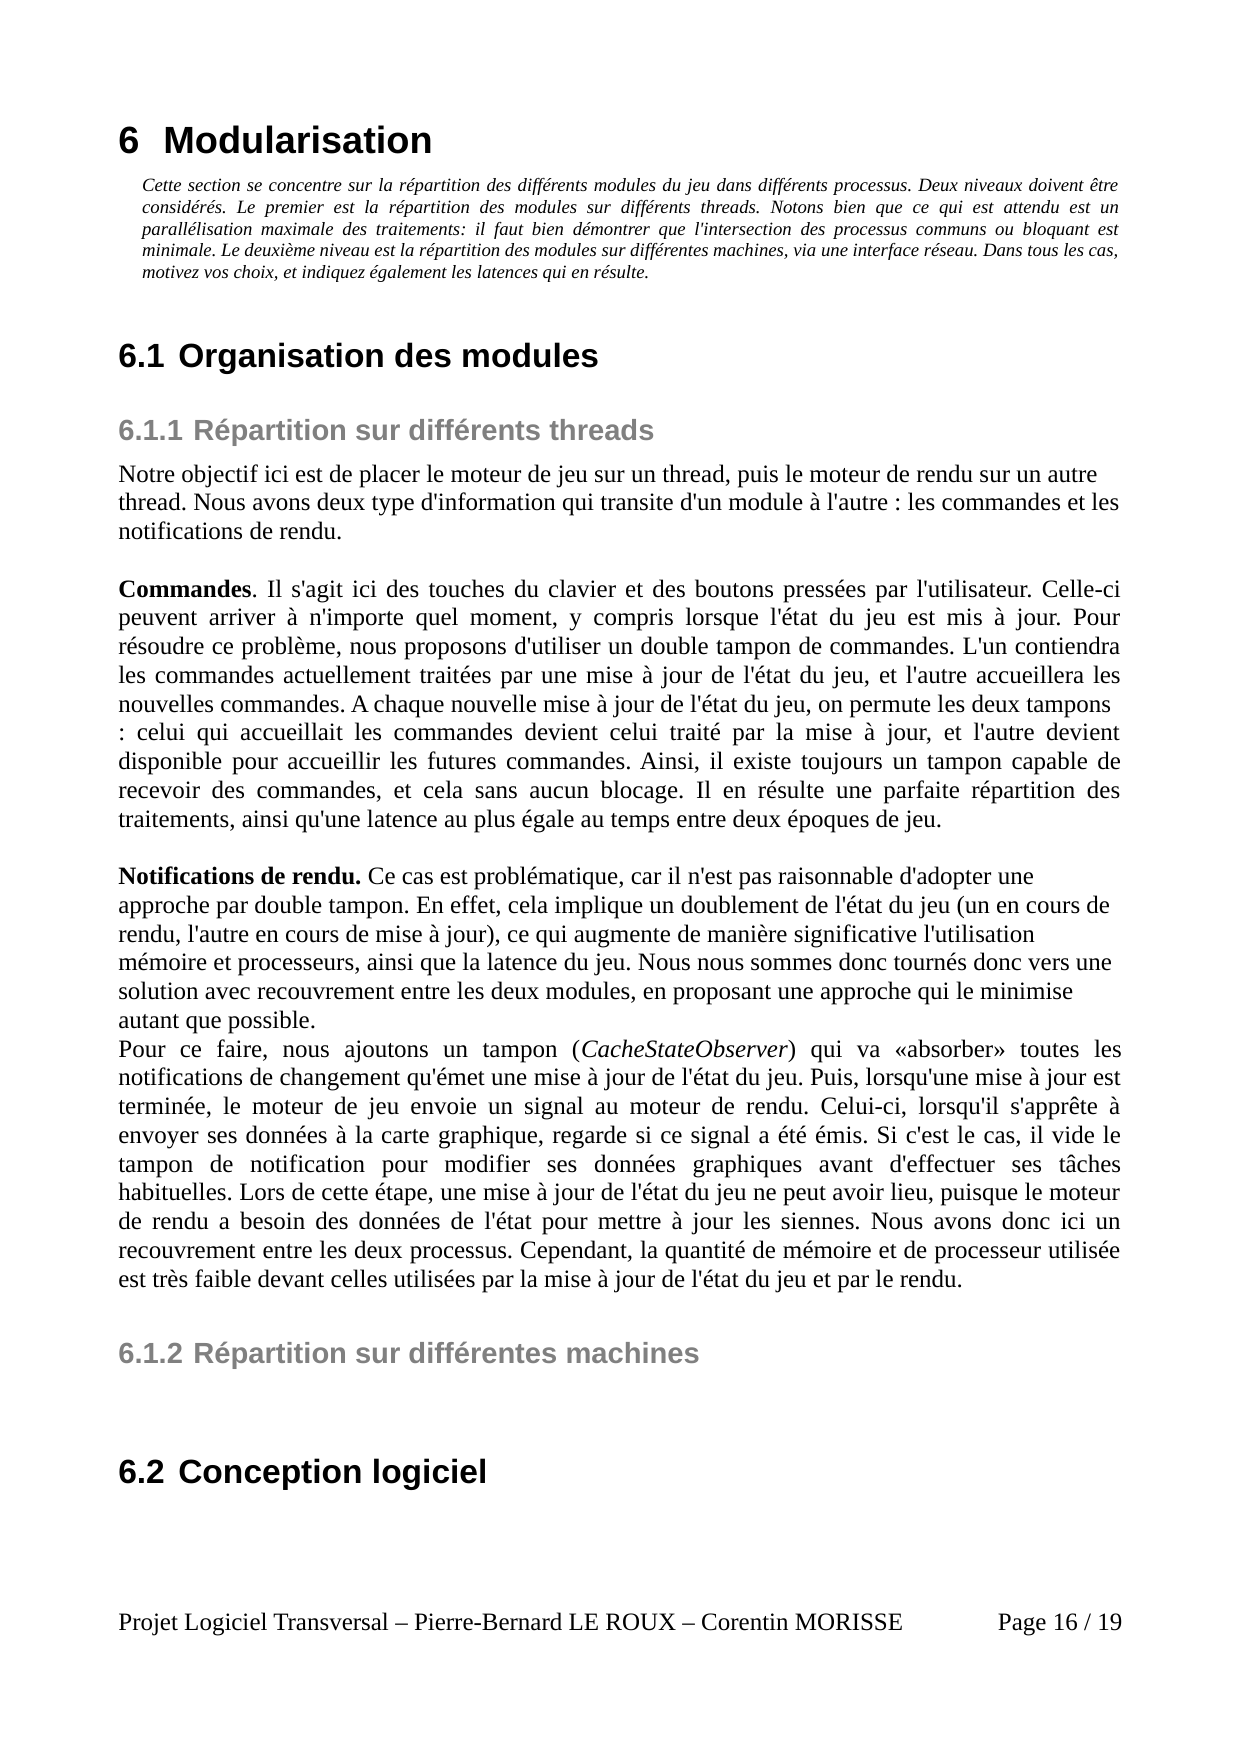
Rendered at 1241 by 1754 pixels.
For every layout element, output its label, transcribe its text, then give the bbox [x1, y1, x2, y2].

text solution avec recouvrement entre les deux modules, en proposant une approche qui le minimise [118, 976, 1122, 1005]
text thread. Nous avons deux type d'information qui transite d'un module à l'autre : les commandes et les [118, 487, 1122, 516]
text Pour ce faire, nous ajoutons un tampon (CacheStateObserver) qui va «absorber» toutes les notifications de changement qu'émet une mise à jour de l'état du jeu. Puis, lorsqu'une mise à jour est terminée, le moteur de jeu envoie un signal au moteur de rendu. Celui-ci, lorsqu'il s'apprête à envoyer ses données à la carte graphique, regarde si ce signal a été émis. Si c'est le cas, il vide le tampon de notification pour modifier ses données graphiques avant d'effectuer ses tâches habituelles. Lors de cette étape, une mise à jour de l'état du jeu ne peut avoir lieu, puisque le moteur de rendu a besoin des données de l'état pour mettre à jour les siennes. Nous avons donc ici un recouvrement entre les deux processus. Cependant, la quantité de mémoire et de processeur utilisée est très faible devant celles utilisées par la mise à jour de l'état du jeu et par le rendu. [118, 1034, 1122, 1292]
text notifications de rendu. [118, 516, 1122, 545]
text rendu, l'autre en cours de mise à jour), ce qui augmente de manière significative l'utilisation [118, 919, 1122, 947]
subtitle Répartition sur différentes machines [118, 1336, 1122, 1369]
text Commandes. Il s'agit ici des touches du clavier et des boutons pressées par l'utilisateur. Celle-ci peuvent arriver à n'importe quel moment, y compris lorsque l'état du jeu est mis à jour. Pour résoudre ce problème, nous proposons d'utiliser un double tampon de commandes. L'un contiendra les commandes actuellement traitées par une mise à jour de l'état du jeu, et l'autre accueillera les nouvelles commandes. A chaque nouvelle mise à jour de l'état du jeu, on permute les deux tampons [118, 574, 1122, 717]
text mémoire et processeurs, ainsi que la latence du jeu. Nous nous sommes donc tournés donc vers une [118, 947, 1122, 976]
text Notre objectif ici est de placer le moteur de jeu sur un thread, puis le moteur de rendu sur un autre [118, 459, 1122, 487]
subtitle Modularisation [118, 118, 1122, 162]
text : celui qui accueillait les commandes devient celui traité par la mise à jour, et l'autre devient disponible pour accueillir les futures commandes. Ainsi, il existe toujours un tampon capable de recevoir des commandes, et cela sans aucun blocage. Il en résulte une parfaite répartition des traitements, ainsi qu'une latence au plus égale au temps entre deux époques de jeu. [118, 717, 1122, 832]
subtitle Organisation des modules [118, 336, 1122, 374]
text Notifications de rendu. Ce cas est problématique, car il n'est pas raisonnable d'adopter une [118, 861, 1122, 890]
subtitle Conception logiciel [118, 1452, 1122, 1491]
text autant que possible. [118, 1005, 1122, 1034]
text Cette section se concentre sur la répartition des différents modules du jeu dans différents processus. Deux niveaux doivent être considérés. Le premier est la répartition des modules sur différents threads. Notons bien que ce qui est attendu est un parallélisation maximale des traitements: il faut bien démontrer que l'intersection des processus communs ou bloquant est minimale. Le deuxième niveau est la répartition des modules sur différentes machines, via une interface réseau. Dans tous les cas, motivez vos choix, et indiquez également les latences qui en résulte. [142, 174, 1122, 282]
text approche par double tampon. En effet, cela implique un doublement de l'état du jeu (un en cours de [118, 890, 1122, 919]
subtitle Répartition sur différents threads [118, 413, 1122, 446]
